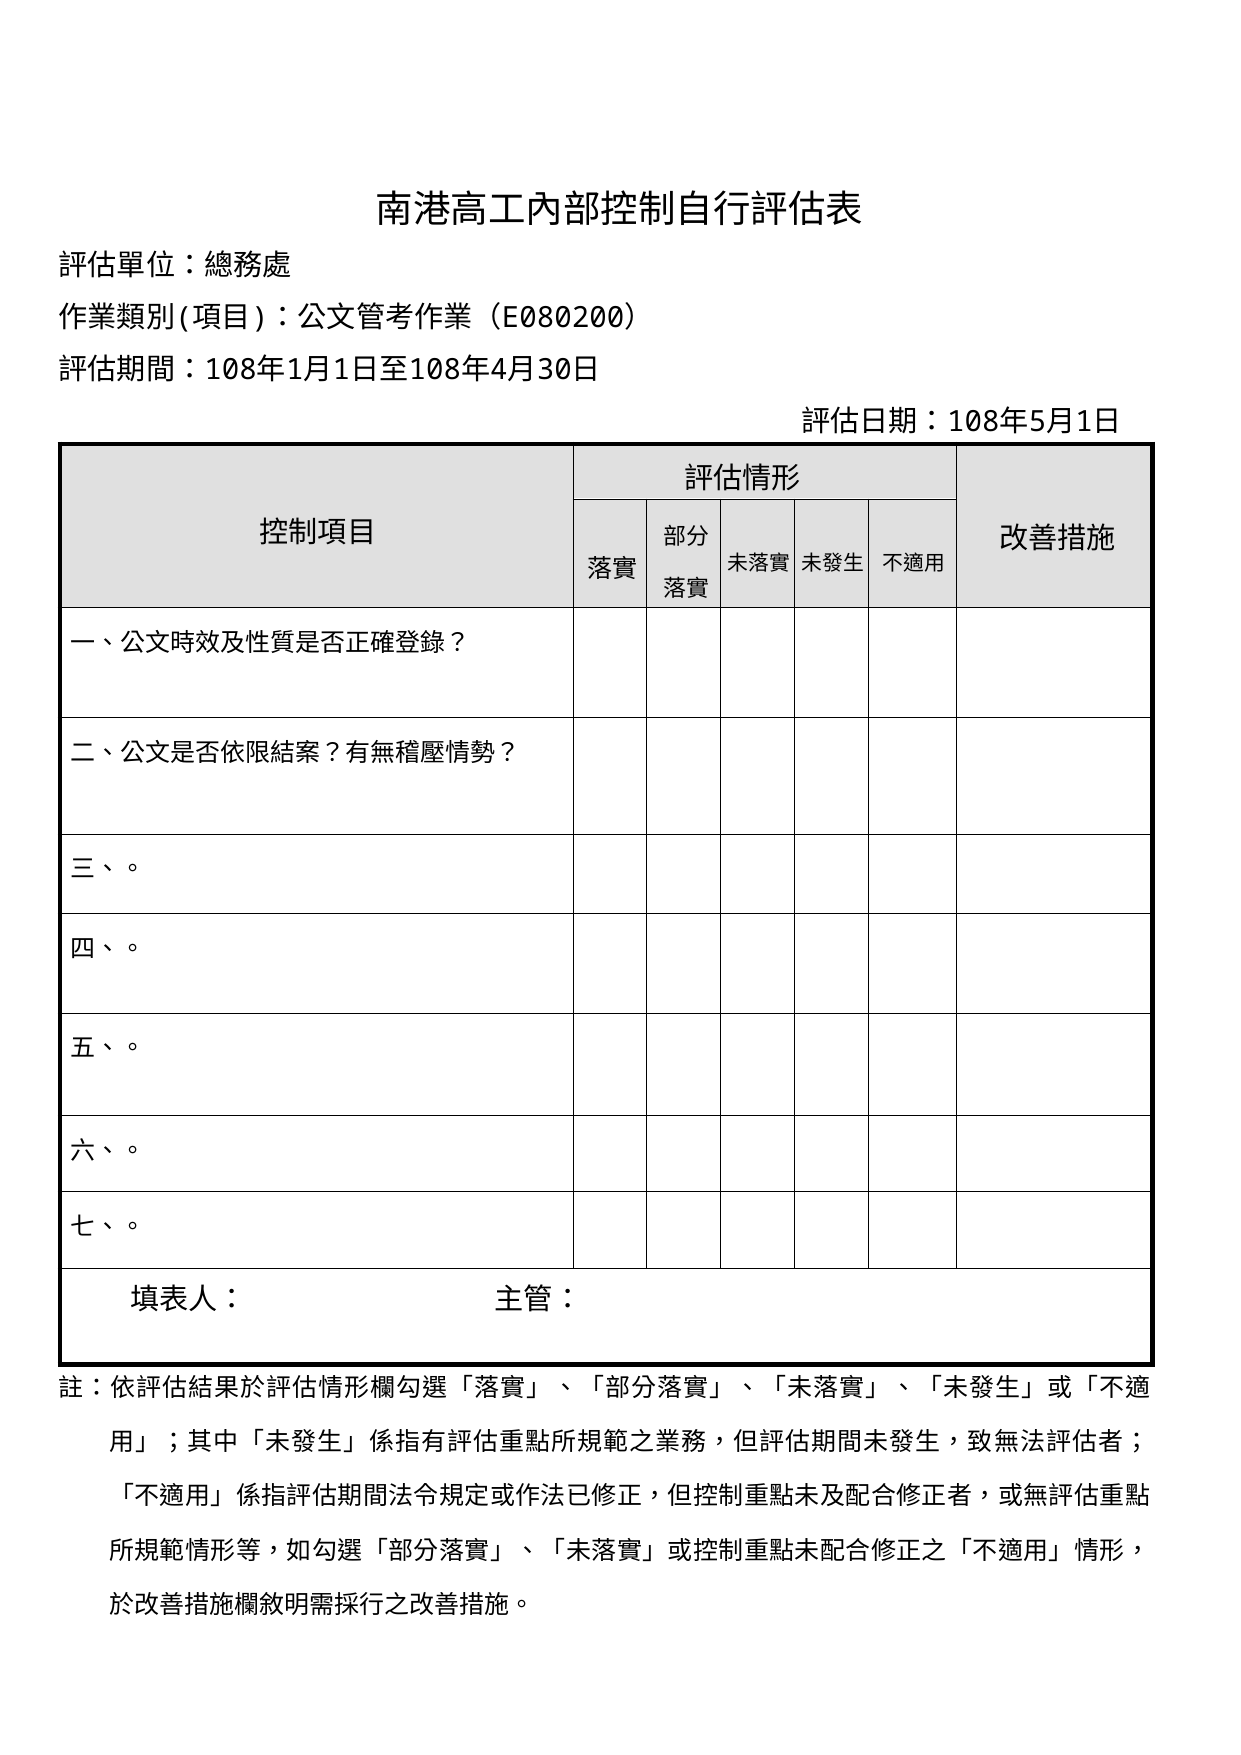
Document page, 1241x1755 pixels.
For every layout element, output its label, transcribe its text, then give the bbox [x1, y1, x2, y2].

table_cell 未落實 [721, 500, 794, 607]
table_cell 三、。 [62, 835, 573, 913]
table_cell 二、公文是否依限結案？有無稽壓情勢？ [62, 718, 573, 834]
table_cell 七、。 [62, 1192, 573, 1268]
table_header 評估情形 [574, 446, 956, 498]
table_cell [574, 835, 646, 913]
table_cell [957, 1192, 1150, 1268]
table_cell 落實 [574, 500, 646, 607]
table_cell 填表人： 主管： [62, 1269, 1150, 1362]
table_cell [647, 835, 720, 913]
table_cell [795, 1014, 868, 1115]
table_cell [869, 835, 956, 913]
table_cell 一、公文時效及性質是否正確登錄？ [62, 608, 573, 717]
table_cell [957, 914, 1150, 1012]
table_cell [647, 608, 720, 717]
table_cell [574, 1192, 646, 1268]
table_cell 四、。 [62, 914, 573, 1012]
text 註：依評估結果於評估情形欄勾選「落實」、「部分落實」、「未落實」、「未發生」或「不適用」；其中「未發生」係指有評估重點所規範之業務，但評估期間未發生，致無法評估者；「不適用」係指評估期間法令規定或作法已修正，但控制重點未及配合修正者，或無評估重點所規範情形等，如勾選「部分落實」、「未落實」或控制重點未配合修正之「不適用」情形，於改善措施欄敘明需採行之改善措施。 [58, 1367, 1151, 1621]
table_cell [574, 1116, 646, 1191]
text 評估單位：總務處 [58, 233, 1180, 285]
text 評估日期：108年5月1日 [801, 389, 1180, 442]
table_cell [721, 1014, 794, 1115]
table_cell [795, 608, 868, 717]
table_cell [795, 1192, 868, 1268]
table_cell [721, 835, 794, 913]
table_cell [957, 718, 1150, 834]
table_cell [721, 1192, 794, 1268]
table_cell [869, 718, 956, 834]
table_cell [795, 718, 868, 834]
table_cell [574, 718, 646, 834]
table_cell [574, 914, 646, 1012]
table_cell [957, 1014, 1150, 1115]
table_cell [795, 835, 868, 913]
table_cell 部分 落實 [647, 500, 720, 607]
table_cell [721, 914, 794, 1012]
table_cell 不適用 [869, 500, 956, 607]
table_cell [869, 608, 956, 717]
text 南港高工內部控制自行評估表 [58, 181, 1180, 233]
table_cell 未發生 [795, 500, 868, 607]
table_cell [869, 1192, 956, 1268]
table_cell [647, 718, 720, 834]
text 評估期間：108年1月1日至108年4月30日 [58, 337, 1180, 389]
table_cell [647, 1014, 720, 1115]
table_cell [647, 1192, 720, 1268]
table_cell [957, 608, 1150, 717]
table_cell [721, 608, 794, 717]
table_cell [721, 1116, 794, 1191]
table_cell [869, 1014, 956, 1115]
table_cell [957, 1116, 1150, 1191]
table_cell [574, 608, 646, 717]
table_header 改善措施 [957, 446, 1150, 607]
table_cell [647, 914, 720, 1012]
table_cell [869, 914, 956, 1012]
table_header 控制項目 [62, 446, 573, 607]
table_cell 五、。 [62, 1014, 573, 1115]
table_cell [574, 1014, 646, 1115]
table_cell [795, 914, 868, 1012]
table_cell 六、。 [62, 1116, 573, 1191]
table_cell [957, 835, 1150, 913]
table_cell [647, 1116, 720, 1191]
table_cell [869, 1116, 956, 1191]
table_cell [795, 1116, 868, 1191]
text 作業類別(項目)：公文管考作業（E080200） [58, 285, 1180, 337]
table_cell [721, 718, 794, 834]
